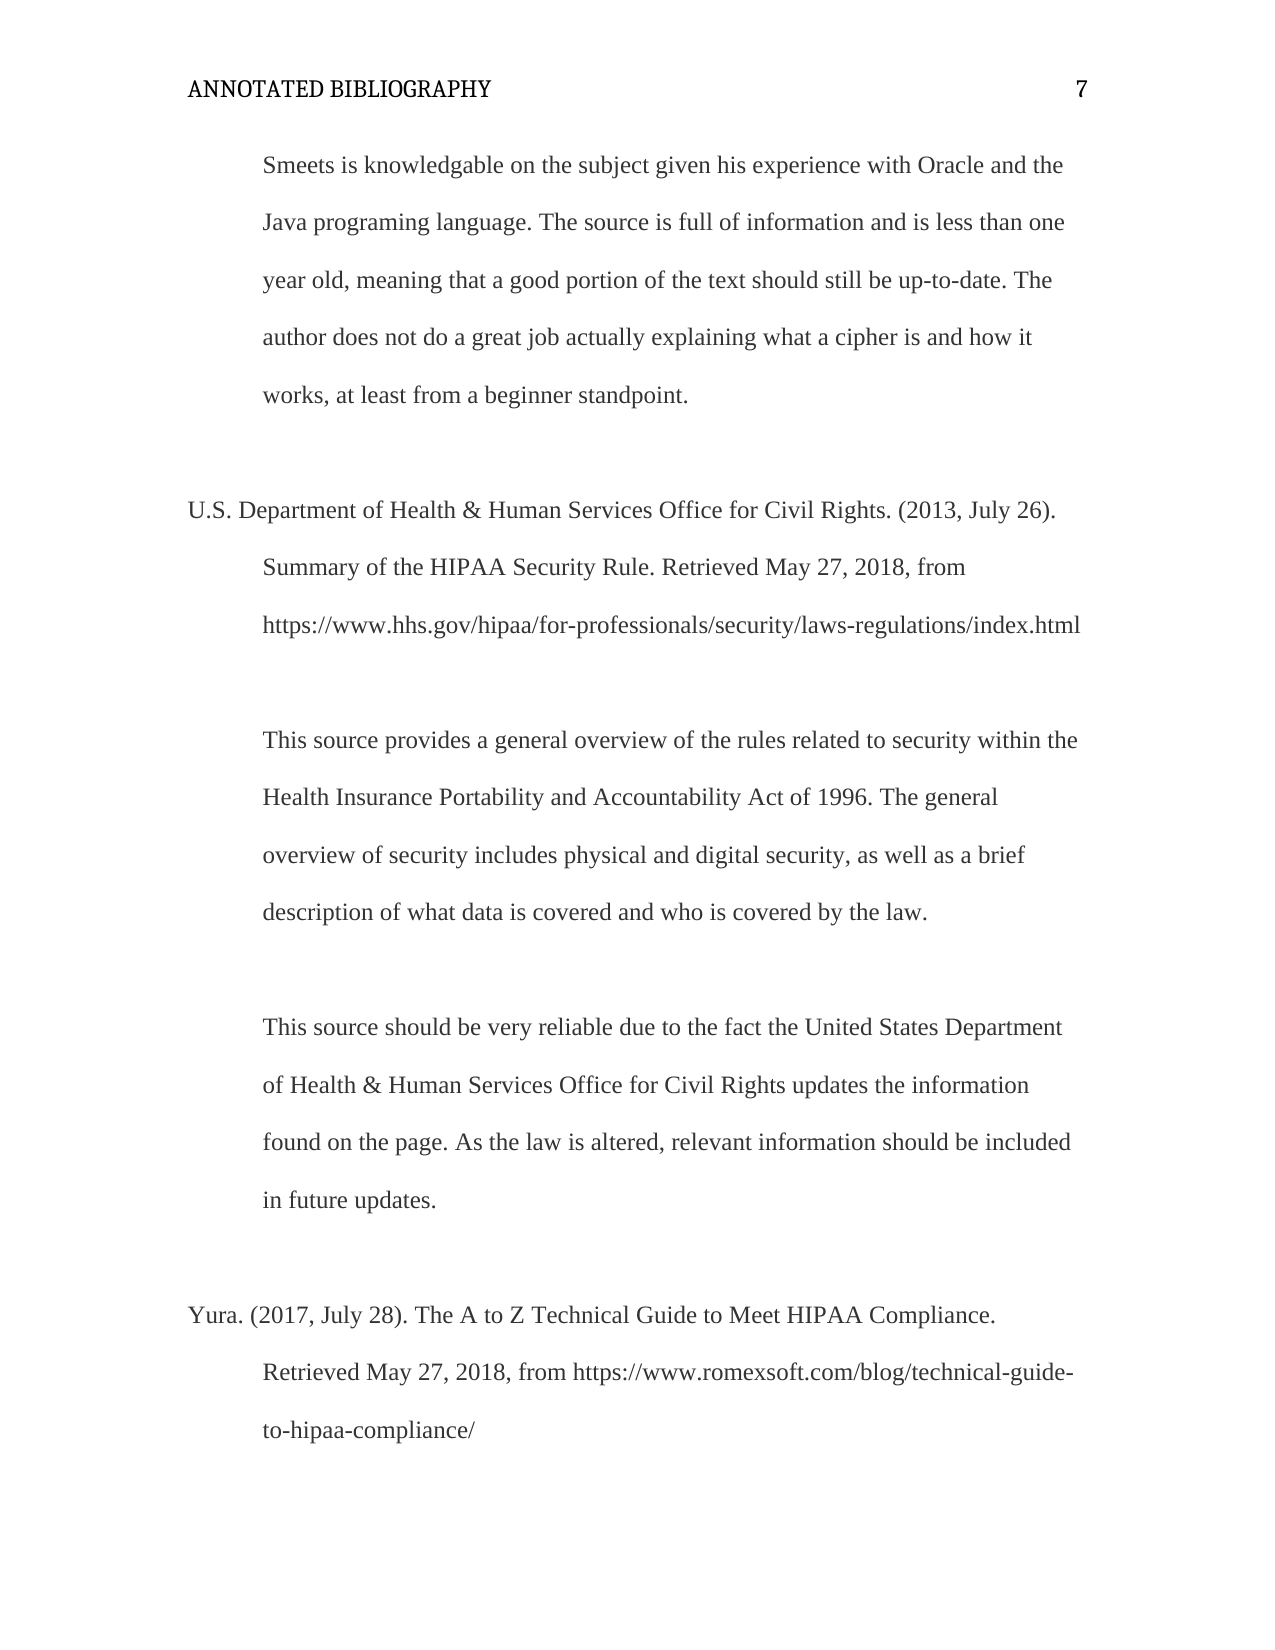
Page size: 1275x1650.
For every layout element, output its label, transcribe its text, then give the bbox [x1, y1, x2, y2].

text U.S. Department of Health & Human Services Office for Civil Rights. (2013, July 26). Summary of the HIPAA Security Rule. Retrieved May 27, 2018, from https://www.hhs.gov/hipaa/for-professionals/security/laws-regulations/index.html [187, 495, 1087, 639]
text This source provides a general overview of the rules related to security within the Health Insurance Portability and Accountability Act of 1996. The general overview of security includes physical and digital security, as well as a brief description of what data is covered and who is covered by the law. [187, 725, 1087, 926]
text Smeets is knowledgable on the subject given his experience with Oracle and the Java programing language. The source is full of information and is less than one year old, meaning that a good portion of the text should still be up-to-date. The author does not do a great job actually explaining what a cipher is and how it works, at least from a beginner standpoint. [187, 150, 1087, 409]
text Yura. (2017, July 28). The A to Z Technical Guide to Meet HIPAA Compliance. Retrieved May 27, 2018, from https://www.romexsoft.com/blog/technical-guide-to-hipaa-compliance/ [187, 1300, 1087, 1444]
text This source should be very reliable due to the fact the United States Department of Health & Human Services Office for Civil Rights updates the information found on the page. As the law is altered, relevant information should be included in future updates. [187, 1012, 1087, 1214]
